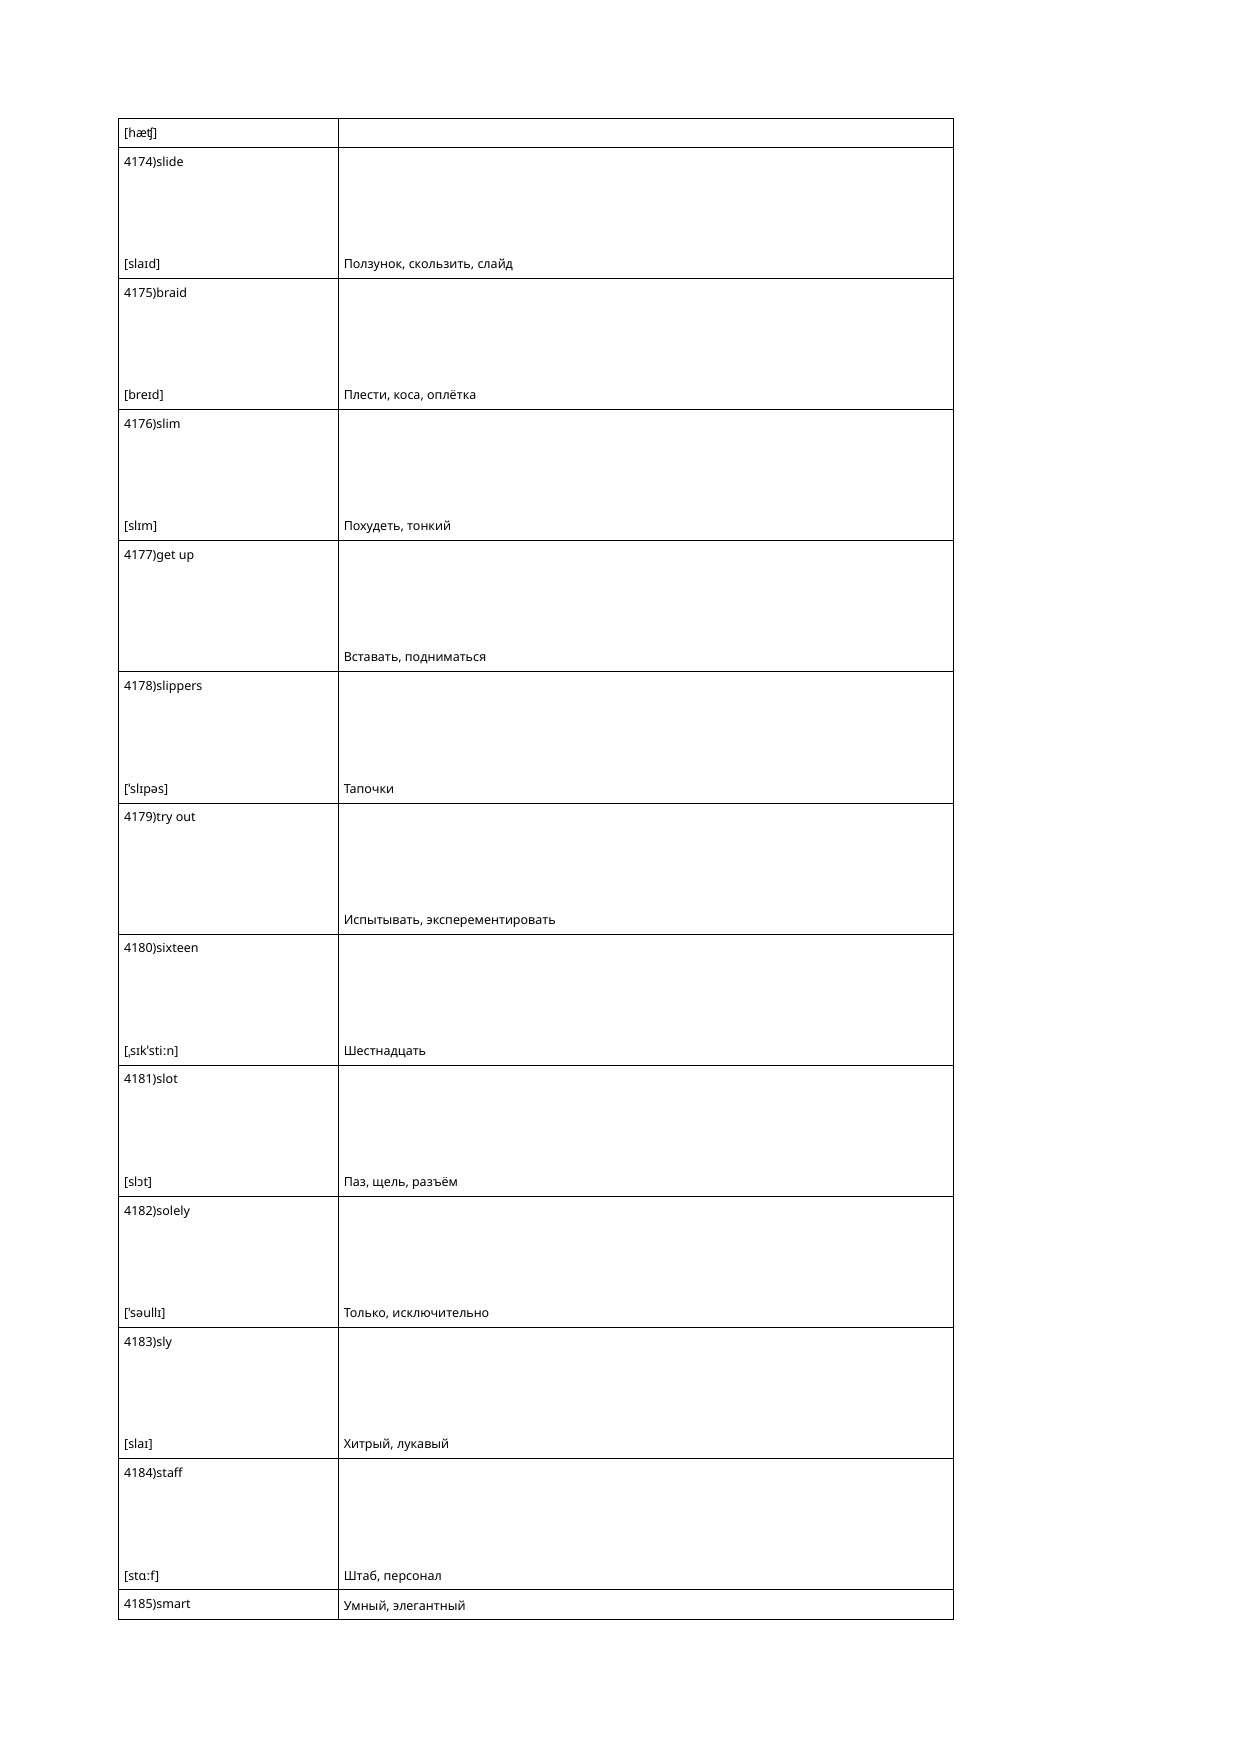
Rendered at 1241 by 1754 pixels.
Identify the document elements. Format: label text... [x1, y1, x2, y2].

table_cell Шестнадцать [339, 935, 953, 1065]
table_cell 4183)sly [slaɪ] [119, 1328, 338, 1458]
table_cell 4181)slot [slɔt] [119, 1066, 338, 1196]
table_cell Похудеть, тонкий [339, 410, 953, 540]
table_cell Вставать, подниматься [339, 541, 953, 671]
table_cell [hæʧ] [119, 119, 338, 147]
table_cell Умный, элегантный [339, 1590, 953, 1619]
table_cell 4184)staff [stɑːf] [119, 1459, 338, 1589]
table_cell 4179)try out [119, 804, 338, 934]
table_cell 4176)slim [slɪm] [119, 410, 338, 540]
table_cell Паз, щель, разъём [339, 1066, 953, 1196]
table_cell Испытывать, эксперементировать [339, 804, 953, 934]
table_cell Хитрый, лукавый [339, 1328, 953, 1458]
table_cell 4182)solely [ˈsəullɪ] [119, 1197, 338, 1327]
table_cell Только, исключительно [339, 1197, 953, 1327]
table_cell 4175)braid [breɪd] [119, 279, 338, 409]
table_cell Штаб, персонал [339, 1459, 953, 1589]
table_cell 4180)sixteen [ˌsɪkˈstiːn] [119, 935, 338, 1065]
table_cell 4178)slippers [ˈslɪpəs] [119, 672, 338, 802]
table_cell Тапочки [339, 672, 953, 802]
table_cell 4185)smart [119, 1590, 338, 1619]
table_cell Плести, коса, оплётка [339, 279, 953, 409]
table_cell Ползунок, скользить, слайд [339, 148, 953, 278]
table_cell [339, 119, 953, 147]
table_cell 4177)get up [119, 541, 338, 671]
table_cell 4174)slide [slaɪd] [119, 148, 338, 278]
